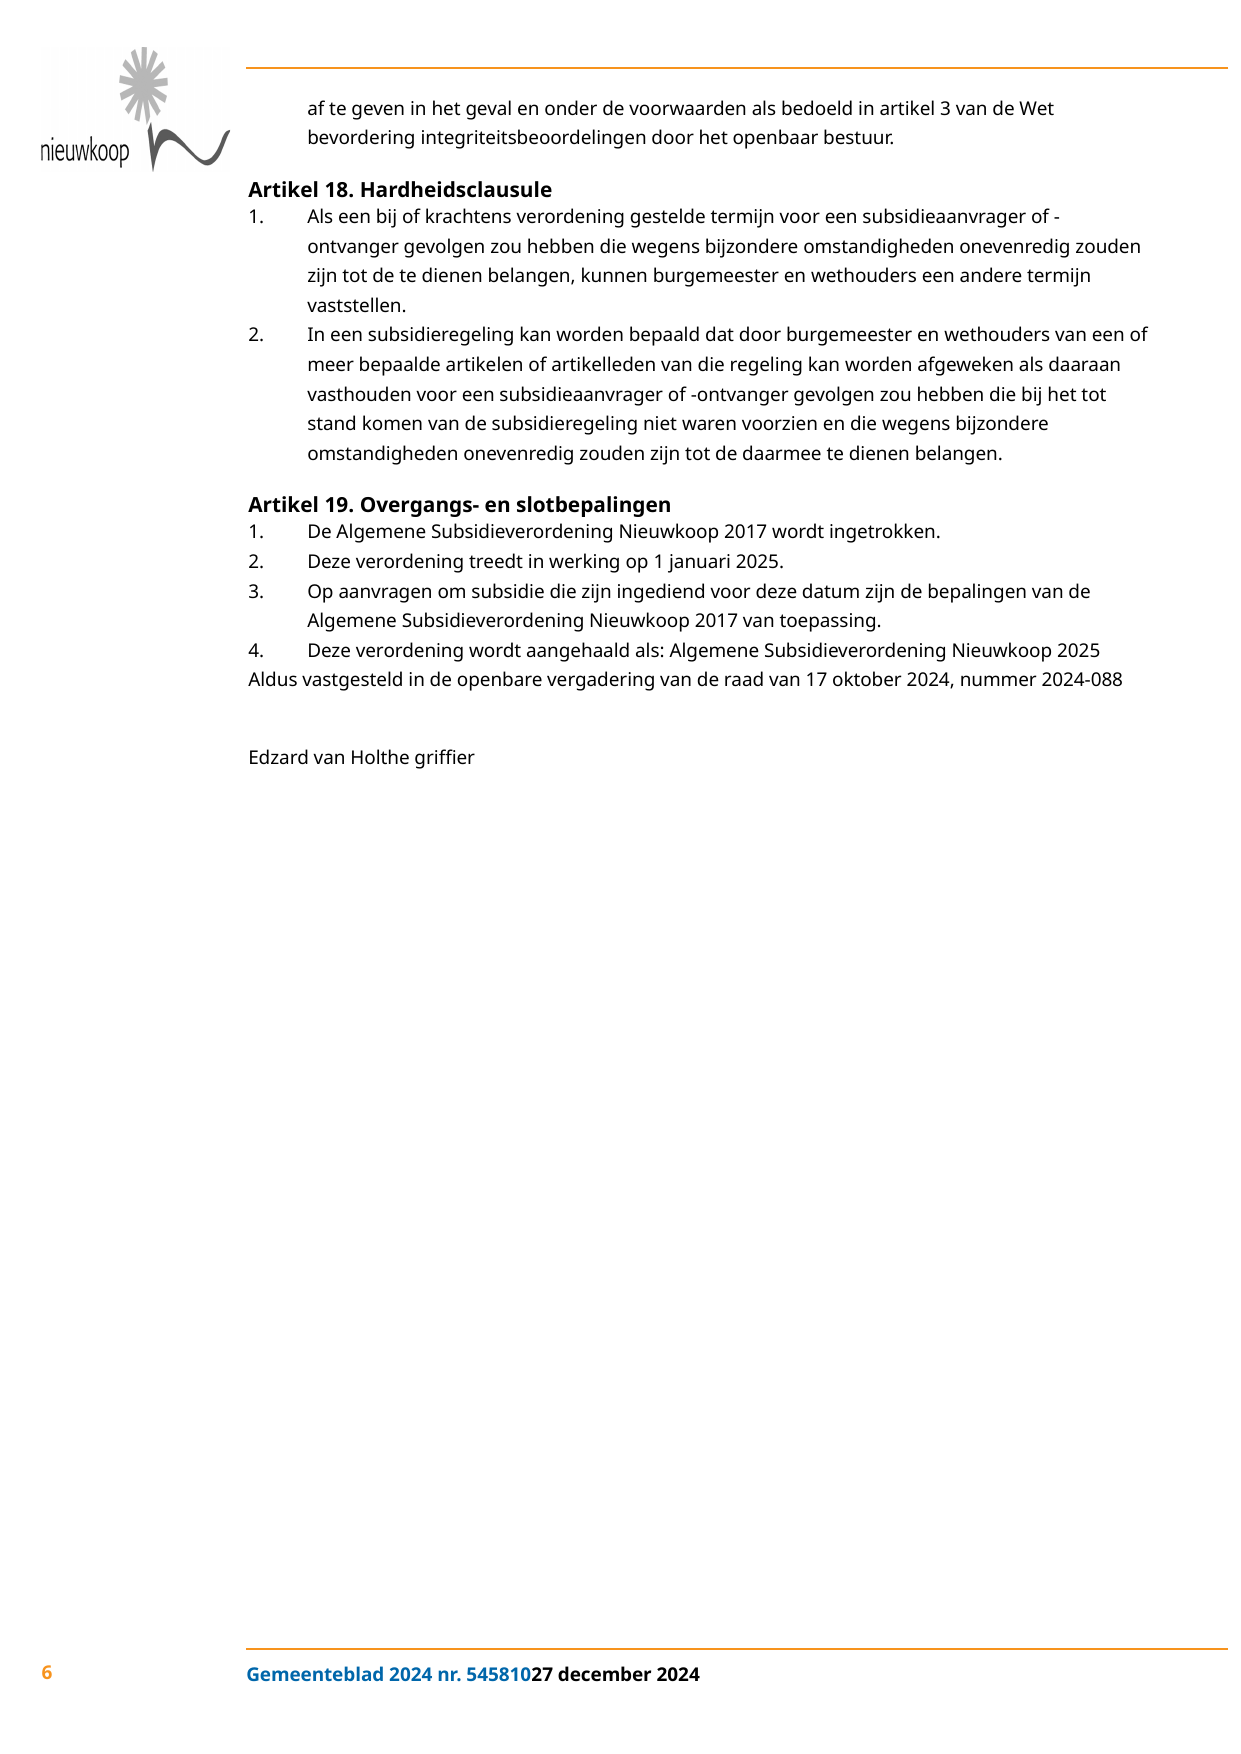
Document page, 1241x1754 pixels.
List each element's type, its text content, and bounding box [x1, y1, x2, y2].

text Artikel 19. Overgangs- en slotbepalingen [248, 490, 1152, 519]
text Edzard van Holthe griffier [248, 744, 1152, 769]
picture [41, 47, 231, 172]
list De Algemene Subsidieverordening Nieuwkoop 2017 wordt ingetrokken. [248, 519, 1152, 544]
list Deze verordening wordt aangehaald als: Algemene Subsidieverordening Nieuwkoop 2025 [248, 637, 1152, 663]
list af te geven in het geval en onder de voorwaarden als bedoeld in artikel 3 van de Wet bevordering integriteitsbeoordelingen door het openbaar bestuur. [248, 95, 1152, 150]
text Aldus vastgesteld in de openbare vergadering van de raad van 17 oktober 2024, nummer 2024-088 [248, 667, 1152, 692]
list Deze verordening treedt in werking op 1 januari 2025. [248, 548, 1152, 574]
list Op aanvragen om subsidie die zijn ingediend voor deze datum zijn de bepalingen van de Algemene Subsidieverordening Nieuwkoop 2017 van toepassing. [248, 578, 1152, 633]
list Als een bij of krachtens verordening gestelde termijn voor een subsidieaanvrager of -ontvanger gevolgen zou hebben die wegens bijzondere omstandigheden onevenredig zouden zijn tot de te dienen belangen, kunnen burgemeester en wethouders een andere termijn vaststellen. [248, 203, 1152, 318]
list In een subsidieregeling kan worden bepaald dat door burgemeester en wethouders van een of meer bepaalde artikelen of artikelleden van die regeling kan worden afgeweken als daaraan vasthouden voor een subsidieaanvrager of -ontvanger gevolgen zou hebben die bij het tot stand komen van de subsidieregeling niet waren voorzien en die wegens bijzondere omstandigheden onevenredig zouden zijn tot de daarmee te dienen belangen. [248, 322, 1152, 466]
text Artikel 18. Hardheidsclausule [248, 175, 1152, 203]
